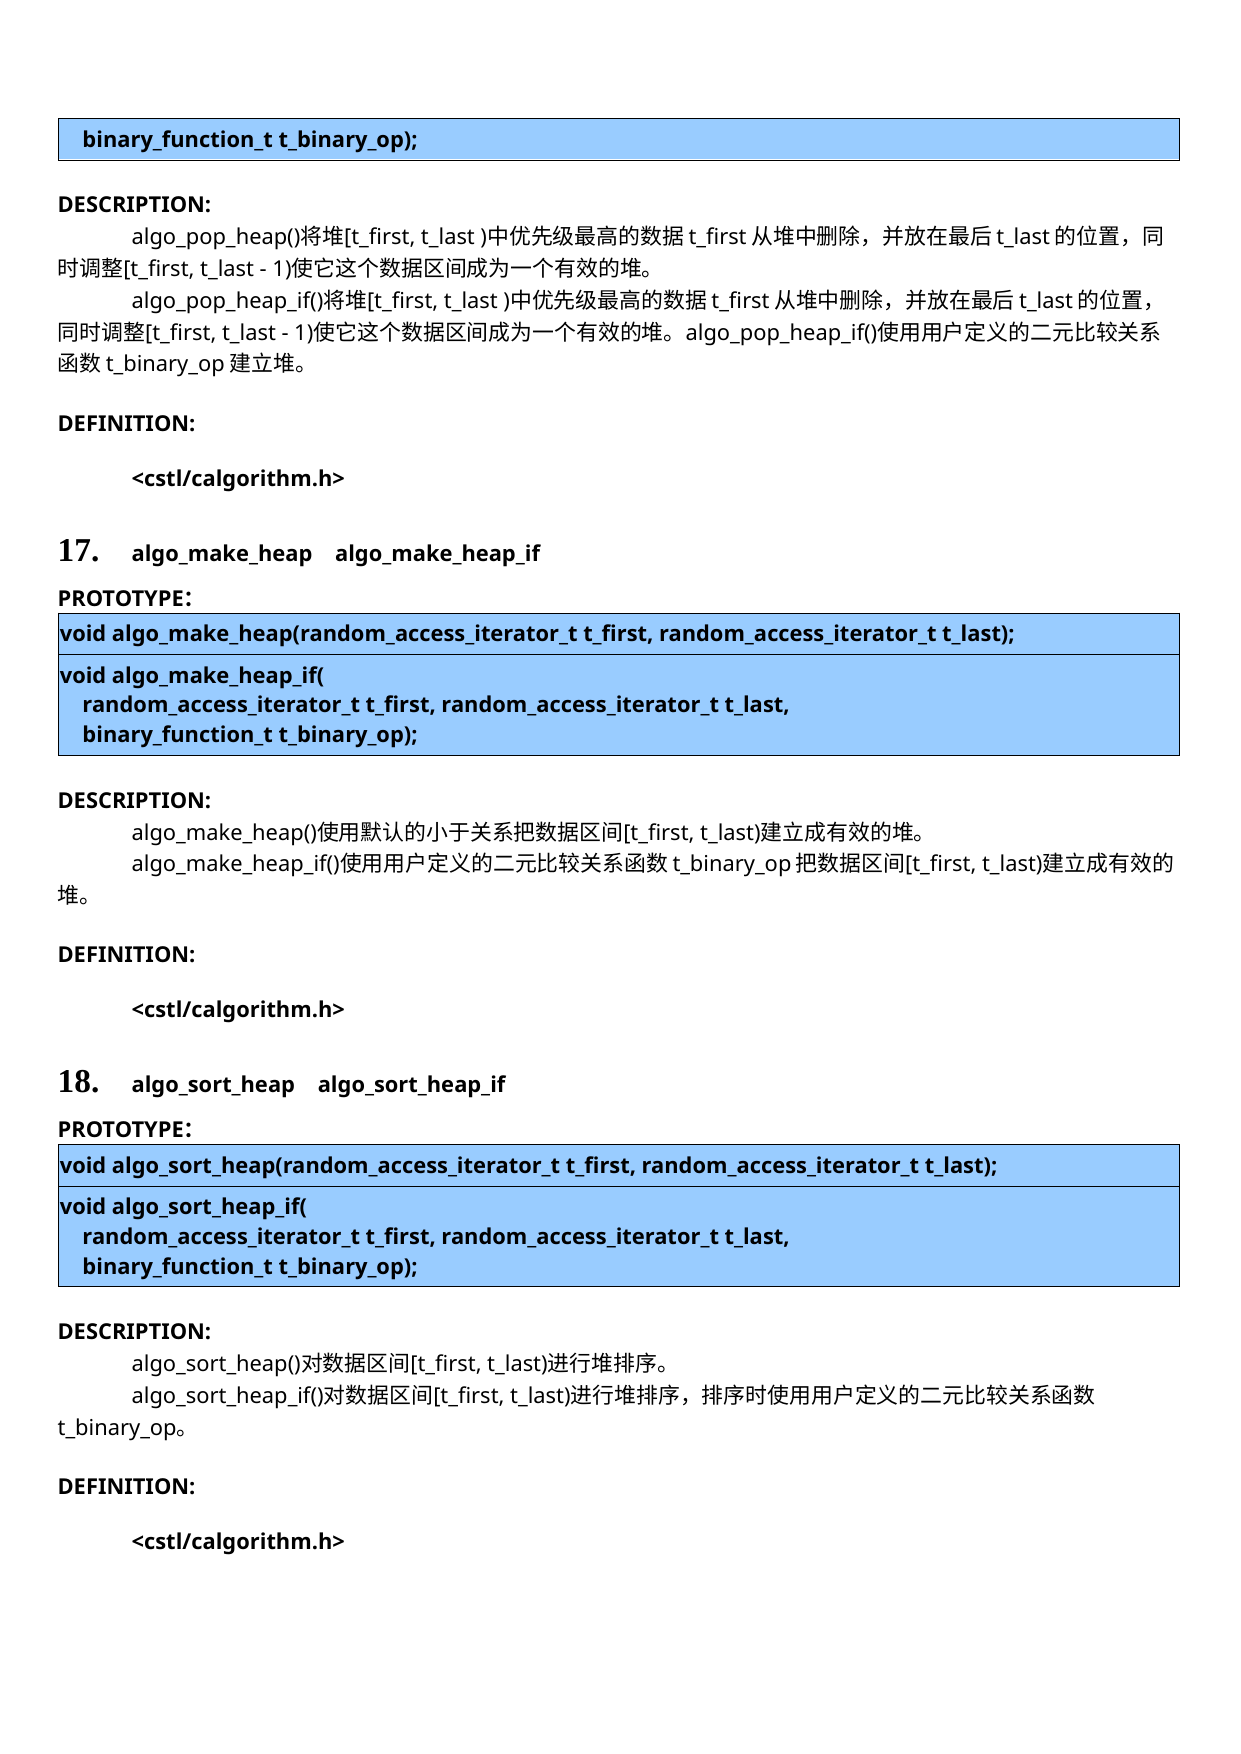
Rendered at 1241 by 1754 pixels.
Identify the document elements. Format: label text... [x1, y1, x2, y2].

text algo_make_heap_if()使用用户定义的二元比较关系函数t_binary_op把数据区间[t_first, t_last)建立成有效的堆。 [57, 846, 1179, 910]
table_header void algo_make_heap(random_access_iterator_t t_first, random_access_iterator_t t_last); [59, 614, 1179, 654]
text PROTOTYPE： [57, 1112, 1179, 1144]
text DEFINITION: [57, 1471, 1179, 1501]
text <cstl/calgorithm.h> [57, 1526, 1179, 1556]
text algo_make_heap()使用默认的小于关系把数据区间[t_first, t_last)建立成有效的堆。 [57, 814, 1179, 846]
text DESCRIPTION: [57, 785, 1179, 814]
text algo_pop_heap_if()将堆[t_first, t_last )中优先级最高的数据t_first从堆中删除，并放在最后t_last的位置，同时调整[t_first, t_last - 1)使它这个数据区间成为一个有效的堆。algo_pop_heap_if()使用用户定义的二元比较关系函数t_binary_op建立堆。 [57, 283, 1179, 378]
text algo_sort_heap()对数据区间[t_first, t_last)进行堆排序。 [57, 1346, 1179, 1378]
text <cstl/calgorithm.h> [57, 463, 1179, 492]
text DESCRIPTION: [57, 1316, 1179, 1346]
subtitle algo_sort_heap algo_sort_heap_if [57, 1062, 1179, 1100]
table_cell void algo_sort_heap_if( random_access_iterator_t t_first, random_access_iterator_t t_last, binary_function_t t_binary_op); [59, 1187, 1179, 1286]
text <cstl/calgorithm.h> [57, 994, 1179, 1024]
text DESCRIPTION: [57, 189, 1179, 219]
text PROTOTYPE： [57, 581, 1179, 612]
text DEFINITION: [57, 939, 1179, 969]
table_cell void algo_make_heap_if( random_access_iterator_t t_first, random_access_iterator_t t_last, binary_function_t t_binary_op); [59, 655, 1179, 755]
text DEFINITION: [57, 408, 1179, 438]
text algo_sort_heap_if()对数据区间[t_first, t_last)进行堆排序，排序时使用用户定义的二元比较关系函数t_binary_op。 [57, 1378, 1179, 1441]
subtitle algo_make_heap algo_make_heap_if [57, 530, 1179, 568]
table_cell binary_function_t t_binary_op); [59, 119, 1179, 159]
text algo_pop_heap()将堆[t_first, t_last )中优先级最高的数据t_first从堆中删除，并放在最后t_last的位置，同时调整[t_first, t_last - 1)使它这个数据区间成为一个有效的堆。 [57, 219, 1179, 283]
table_header void algo_sort_heap(random_access_iterator_t t_first, random_access_iterator_t t_last); [59, 1145, 1179, 1186]
